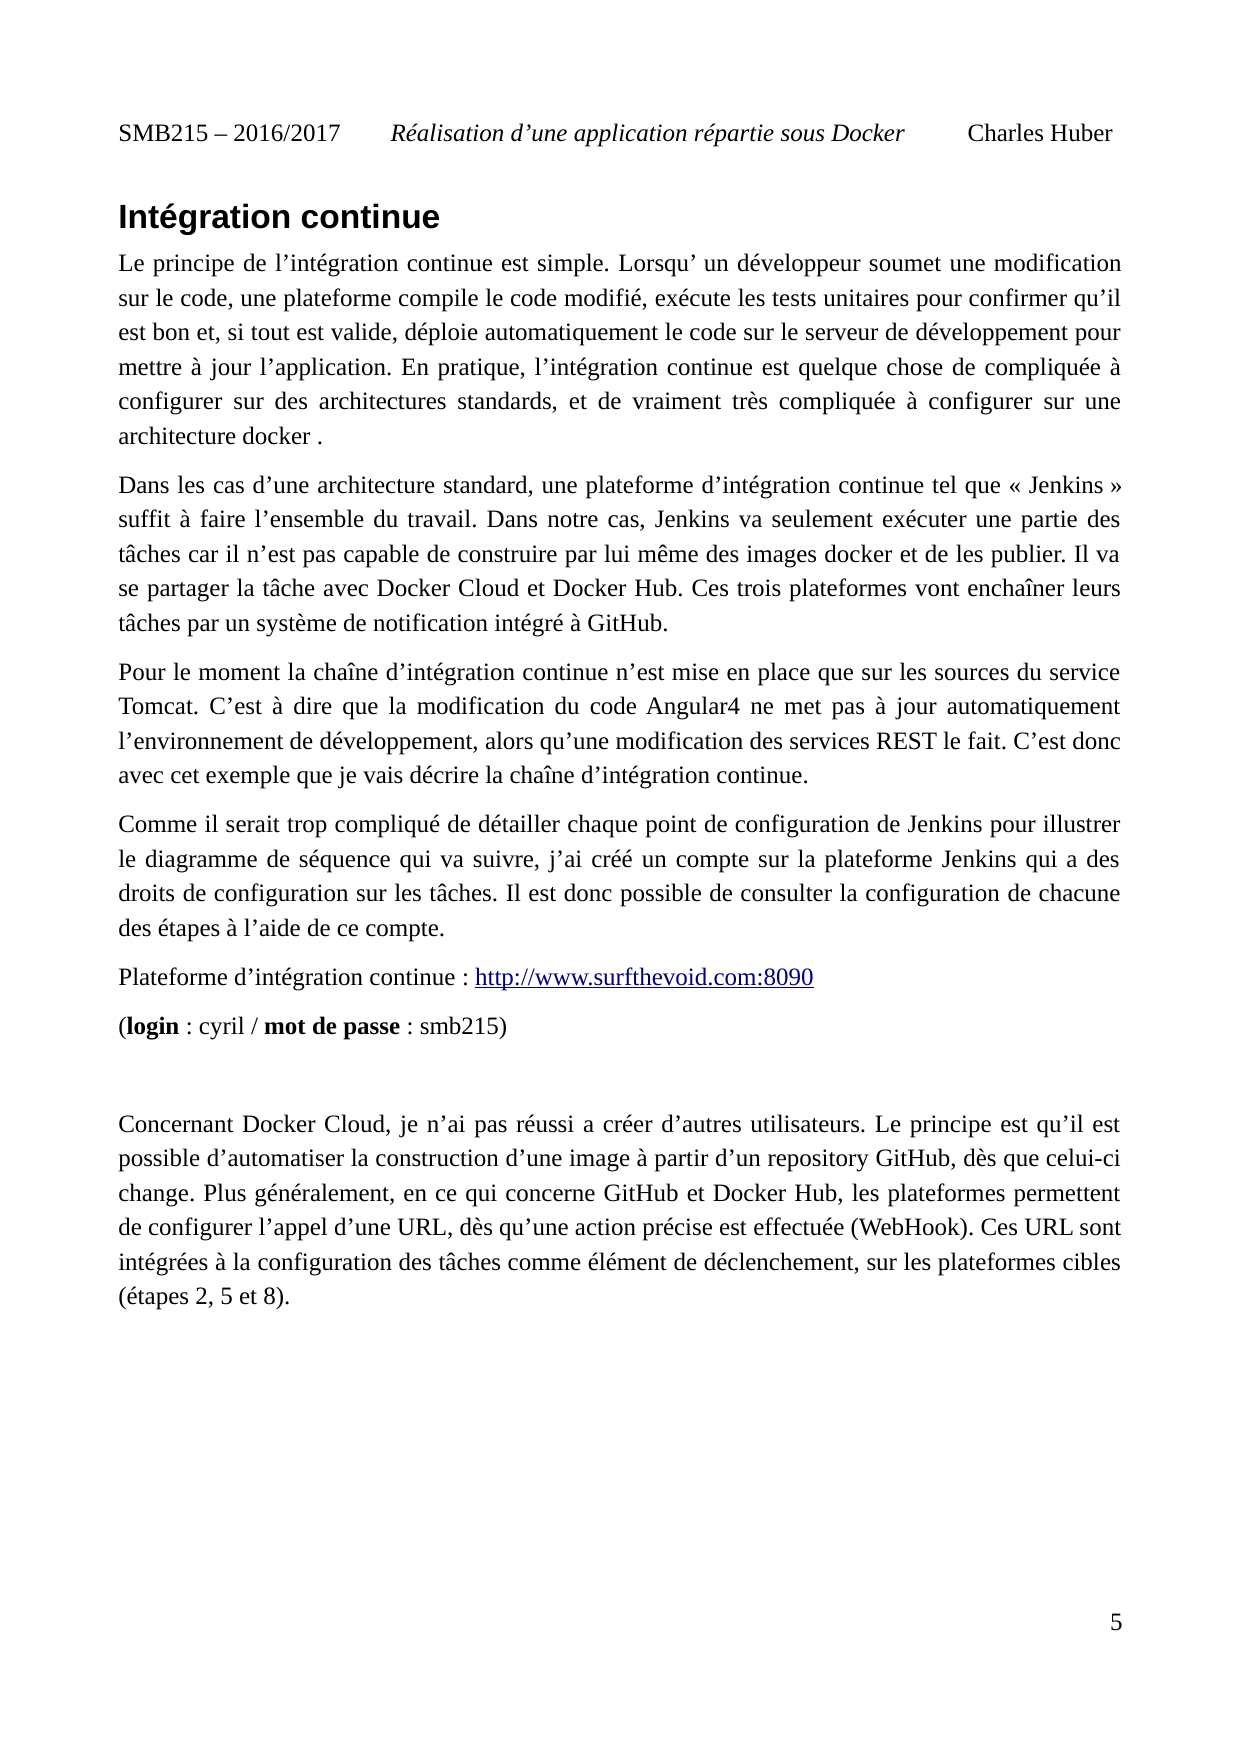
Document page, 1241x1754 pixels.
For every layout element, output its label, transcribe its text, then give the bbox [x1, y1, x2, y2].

subtitle Intégration continue [118, 197, 1122, 236]
text Concernant Docker Cloud, je n’ai pas réussi a créer d’autres utilisateurs. Le principe est qu’il est possible d’automatiser la construction d’une image à partir d’un repository GitHub, dès que celui-ci change. Plus généralement, en ce qui concerne GitHub et Docker Hub, les plateformes permettent de configurer l’appel d’une URL, dès qu’une action précise est effectuée (WebHook). Ces URL sont intégrées à la configuration des tâches comme élément de déclenchement, sur les plateformes cibles (étapes 2, 5 et 8). [118, 1109, 1122, 1310]
text Dans les cas d’une architecture standard, une plateforme d’intégration continue tel que « Jenkins » suffit à faire l’ensemble du travail. Dans notre cas, Jenkins va seulement exécuter une partie des tâches car il n’est pas capable de construire par lui même des images docker et de les publier. Il va se partager la tâche avec Docker Cloud et Docker Hub. Ces trois plateformes vont enchaîner leurs tâches par un système de notification intégré à GitHub. [118, 470, 1122, 636]
text Le principe de l’intégration continue est simple. Lorsqu’ un développeur soumet une modification sur le code, une plateforme compile le code modifié, exécute les tests unitaires pour confirmer qu’il est bon et, si tout est valide, déploie automatiquement le code sur le serveur de développement pour mettre à jour l’application. En pratique, l’intégration continue est quelque chose de compliquée à configurer sur des architectures standards, et de vraiment très compliquée à configurer sur une architecture docker . [118, 248, 1122, 449]
text Comme il serait trop compliqué de détailler chaque point de configuration de Jenkins pour illustrer le diagramme de séquence qui va suivre, j’ai créé un compte sur la plateforme Jenkins qui a des droits de configuration sur les tâches. Il est donc possible de consulter la configuration de chacune des étapes à l’aide de ce compte. [118, 809, 1122, 941]
text (login : cyril / mot de passe : smb215) [118, 1011, 1122, 1039]
text Pour le moment la chaîne d’intégration continue n’est mise en place que sur les sources du service Tomcat. C’est à dire que la modification du code Angular4 ne met pas à jour automatiquement l’environnement de développement, alors qu’une modification des services REST le fait. C’est donc avec cet exemple que je vais décrire la chaîne d’intégration continue. [118, 657, 1122, 789]
text Plateforme d’intégration continue : http://www.surfthevoid.com:8090 [118, 962, 1122, 991]
